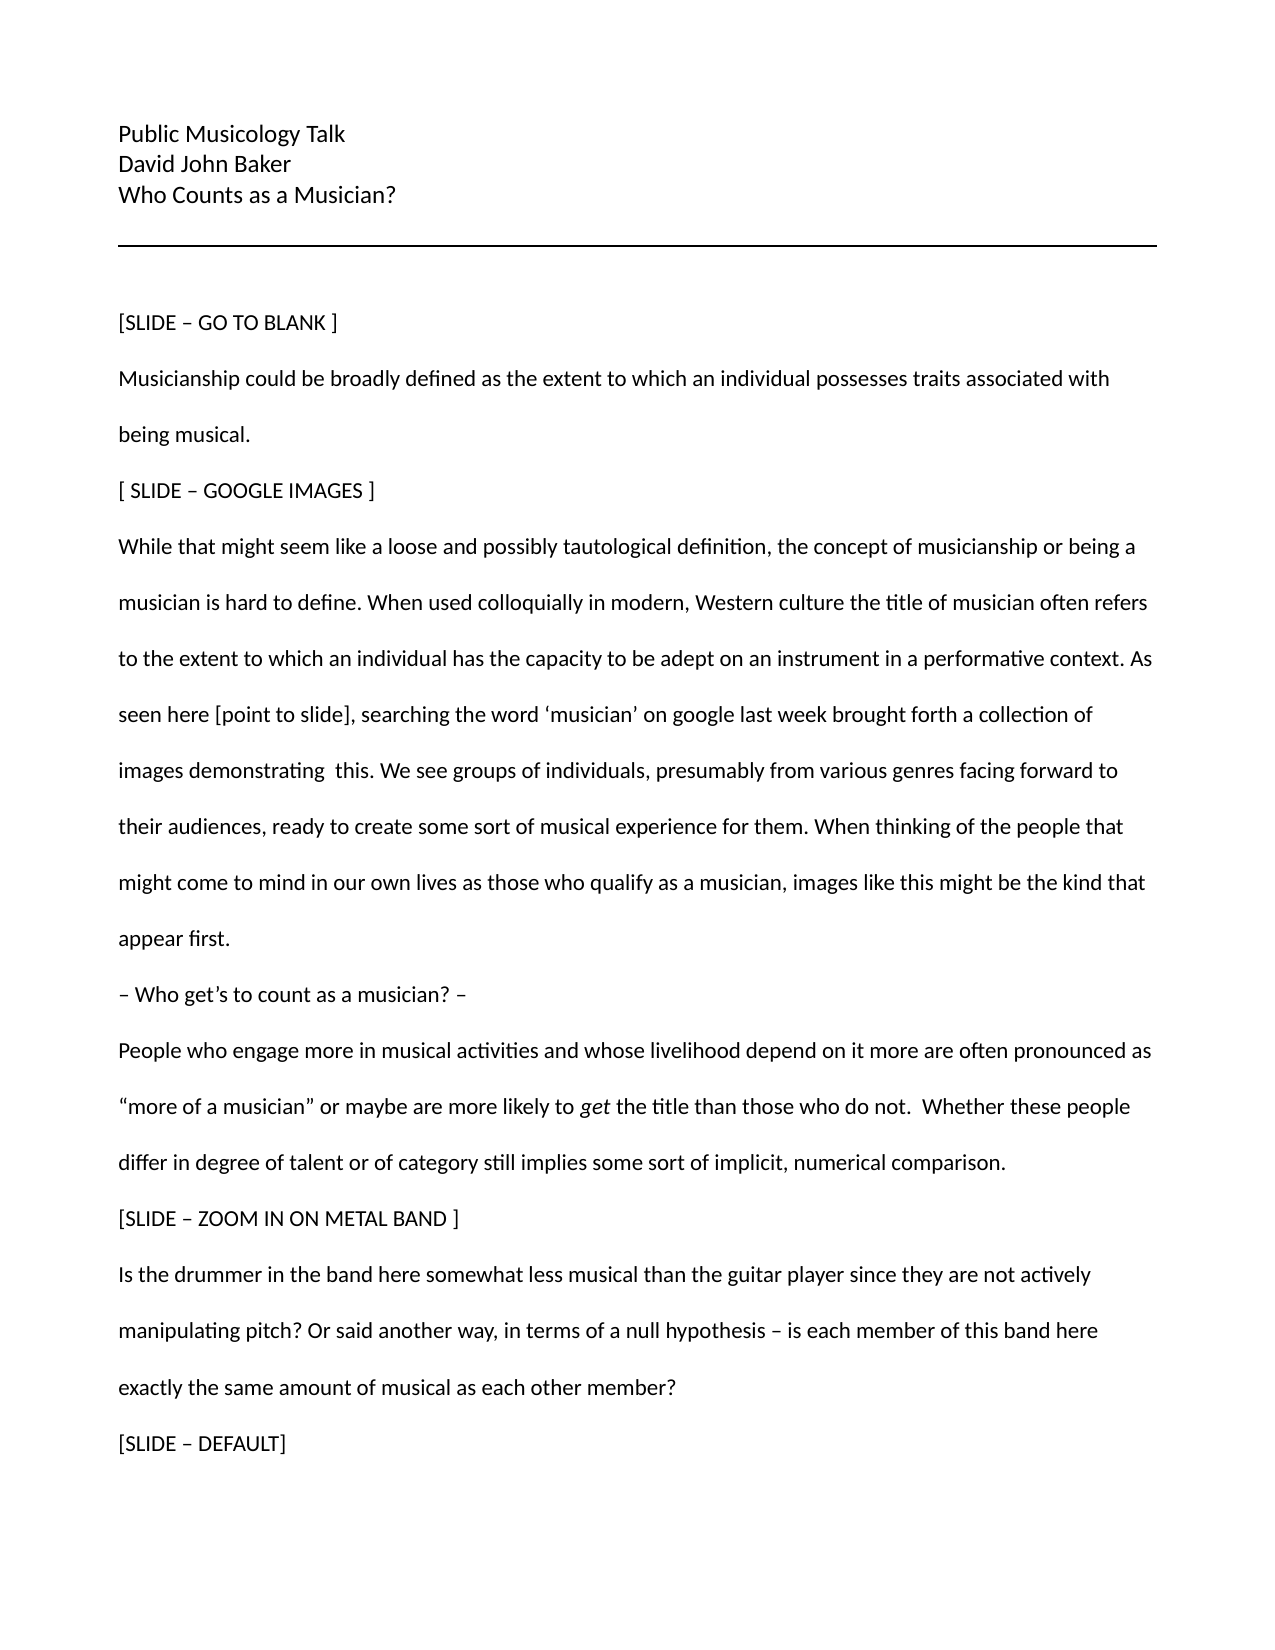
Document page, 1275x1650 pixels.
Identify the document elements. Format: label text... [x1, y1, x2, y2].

text David John Baker [118, 149, 1157, 179]
text Musicianship could be broadly defined as the extent to which an individual possesses traits associated with being musical. [118, 364, 1157, 448]
text [SLIDE – DEFAULT] [118, 1429, 1157, 1457]
text [ SLIDE – GOOGLE IMAGES ] [118, 476, 1157, 504]
text Who Counts as a Musician? [118, 179, 1157, 210]
text While that might seem like a loose and possibly tautological definition, the concept of musicianship or being a musician is hard to define. When used colloquially in modern, Western culture the title of musician often refers to the extent to which an individual has the capacity to be adept on an instrument in a performative context. As seen here [point to slide], searching the word ‘musician’ on google last week brought forth a collection of images demonstrating this. We see groups of individuals, presumably from various genres facing forward to their audiences, ready to create some sort of musical experience for them. When thinking of the people that might come to mind in our own lives as those who qualify as a musician, images like this might be the kind that appear first. [118, 532, 1157, 952]
text Public Musicology Talk [118, 118, 1157, 149]
text [SLIDE – GO TO BLANK ] [118, 308, 1157, 336]
text Is the drummer in the band here somewhat less musical than the guitar player since they are not actively manipulating pitch? Or said another way, in terms of a null hypothesis – is each member of this band here exactly the same amount of musical as each other member? [118, 1261, 1157, 1401]
text [SLIDE – ZOOM IN ON METAL BAND ] [118, 1204, 1157, 1232]
text – Who get’s to count as a musician? – [118, 980, 1157, 1008]
text People who engage more in musical activities and whose livelihood depend on it more are often pronounced as “more of a musician” or maybe are more likely to get the title than those who do not. Whether these people differ in degree of talent or of category still implies some sort of implicit, numerical comparison. [118, 1036, 1157, 1176]
